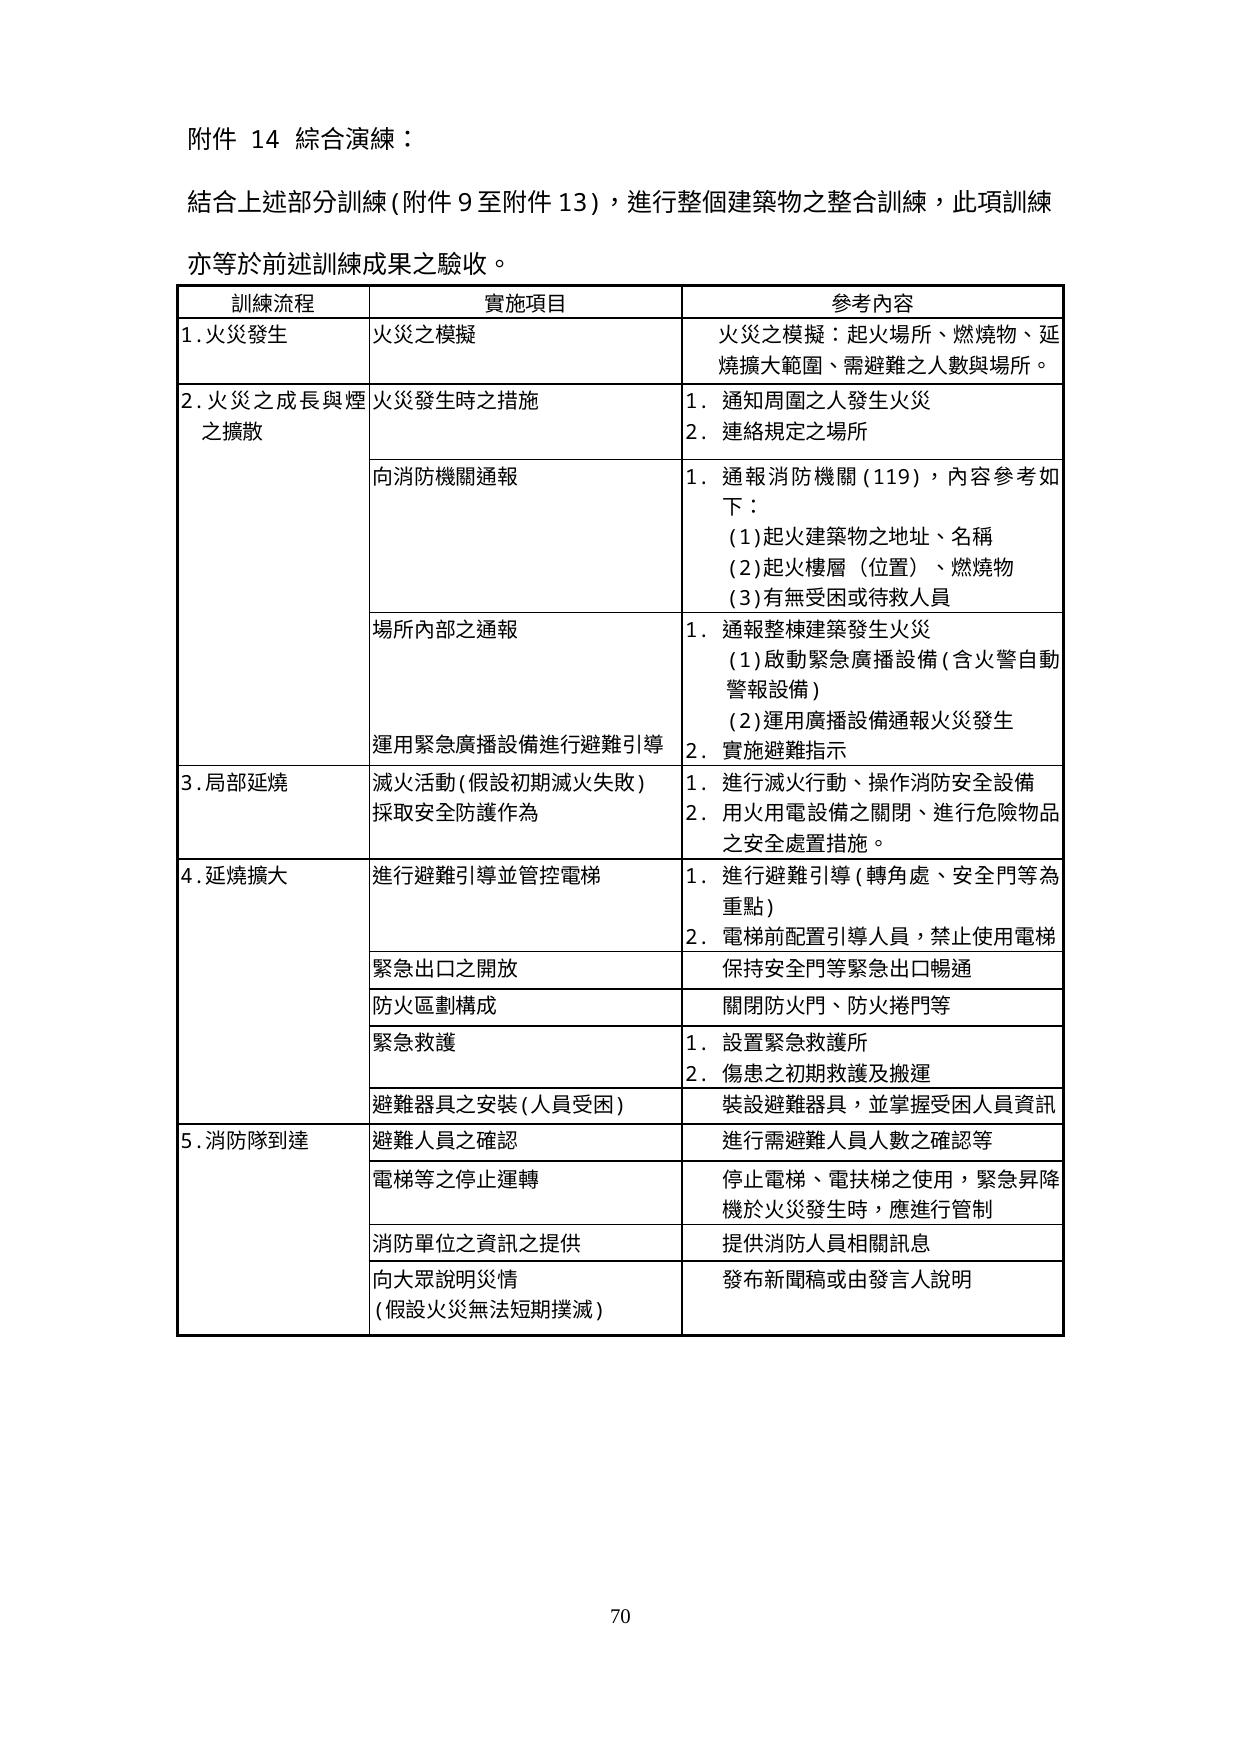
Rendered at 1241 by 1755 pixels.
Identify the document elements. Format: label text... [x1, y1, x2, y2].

table_cell 消防單位之資訊之提供 [370, 1225, 681, 1260]
table_cell 設置緊急救護所 傷患之初期救護及搬運 [683, 1027, 1062, 1087]
table_header 訓練流程 [179, 287, 369, 317]
table_cell 緊急出口之開放 [370, 952, 681, 988]
table_cell 進行滅火行動、操作消防安全設備 用火用電設備之關閉、進行危險物品之安全處置措施。 [683, 766, 1062, 858]
table_cell 場所內部之通報 運用緊急廣播設備進行避難引導 [370, 613, 681, 764]
table_cell 發布新聞稿或由發言人說明 [683, 1262, 1062, 1333]
table_cell 5.消防隊到達 [179, 1125, 369, 1333]
table_cell 通報消防機關(119)，內容參考如下： (1)起火建築物之地址、名稱 (2)起火樓層（位置）、燃燒物 (3)有無受困或待救人員 [683, 460, 1062, 611]
table_cell 避難器具之安裝(人員受困) [370, 1089, 681, 1123]
table_cell 停止電梯、電扶梯之使用，緊急昇降機於火災發生時，應進行管制 [683, 1162, 1062, 1224]
table_cell 提供消防人員相關訊息 [683, 1225, 1062, 1260]
table_cell 火災之模擬：起火場所、燃燒物、延燒擴大範圍、需避難之人數與場所。 [683, 319, 1062, 383]
table_cell 通知周圍之人發生火災 連絡規定之場所 [683, 385, 1062, 458]
table_cell 防火區劃構成 [370, 990, 681, 1025]
table_cell 進行避難引導並管控電梯 [370, 860, 681, 951]
table_cell 電梯等之停止運轉 [370, 1162, 681, 1224]
table_cell 通報整棟建築發生火災 (1)啟動緊急廣播設備(含火警自動警報設備) (2)運用廣播設備通報火災發生 實施避難指示 [683, 613, 1062, 764]
table_cell 4.延燒擴大 [179, 860, 369, 1123]
text 附件 14 綜合演練： [187, 96, 1053, 159]
table_cell 緊急救護 [370, 1027, 681, 1087]
table_header 參考內容 [683, 287, 1062, 317]
text 結合上述部分訓練(附件9至附件13)，進行整個建築物之整合訓練，此項訓練亦等於前述訓練成果之驗收。 [187, 159, 1053, 284]
table_cell 火災發生時之措施 [370, 385, 681, 458]
table_cell 避難人員之確認 [370, 1125, 681, 1160]
table_header 實施項目 [370, 287, 681, 317]
table_cell 3.局部延燒 [179, 766, 369, 858]
table_cell 關閉防火門、防火捲門等 [683, 990, 1062, 1025]
table_cell 進行需避難人員人數之確認等 [683, 1125, 1062, 1160]
table_cell 1.火災發生 [179, 319, 369, 383]
table_cell 向消防機關通報 [370, 460, 681, 611]
table_cell 火災之模擬 [370, 319, 681, 383]
table_cell 向大眾說明災情 (假設火災無法短期撲滅) [370, 1262, 681, 1333]
table_cell 2.火災之成長與煙之擴散 [179, 385, 369, 764]
table_cell 進行避難引導(轉角處、安全門等為重點) 電梯前配置引導人員，禁止使用電梯 [683, 860, 1062, 951]
table_cell 滅火活動(假設初期滅火失敗) 採取安全防護作為 [370, 766, 681, 858]
table_cell 保持安全門等緊急出口暢通 [683, 952, 1062, 988]
table_cell 裝設避難器具，並掌握受困人員資訊 [683, 1089, 1062, 1123]
